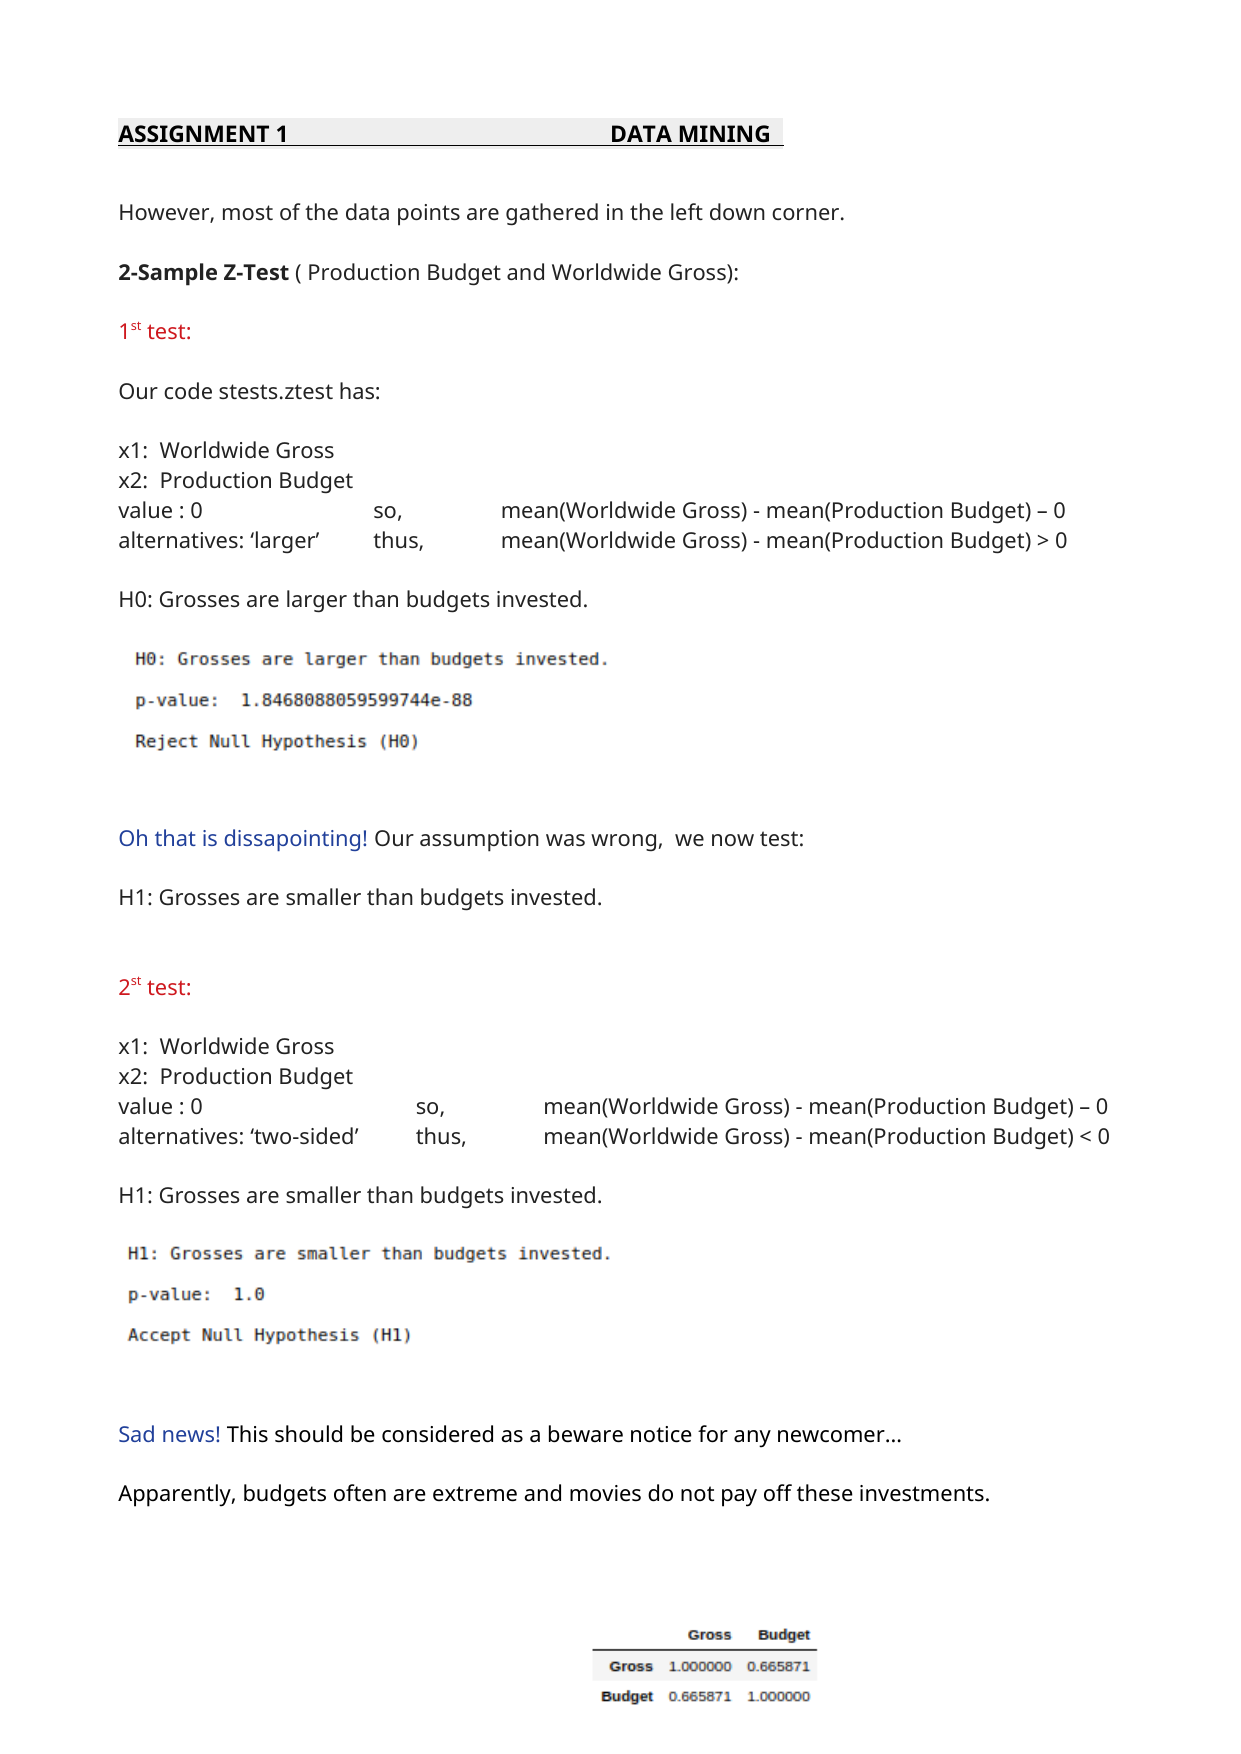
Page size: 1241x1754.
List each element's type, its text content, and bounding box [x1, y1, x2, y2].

text H1: Grosses are smaller than budgets invested. [118, 1180, 1122, 1210]
text alternatives: ‘two-sided’ thus, mean(Worldwide Gross) - mean(Production Budget) < 0 [118, 1121, 1122, 1151]
text x1: Worldwide Gross [118, 436, 1122, 465]
text H1: Grosses are smaller than budgets invested. [118, 882, 1122, 912]
text value : 0 so, mean(Worldwide Gross) - mean(Production Budget) – 0 [118, 1091, 1122, 1121]
text alternatives: ‘larger’ thus, mean(Worldwide Gross) - mean(Production Budget) > 0 [118, 525, 1122, 555]
text x2: Production Budget [118, 465, 1122, 495]
text H0: Grosses are larger than budgets invested. [118, 584, 1122, 614]
text value : 0 so, mean(Worldwide Gross) - mean(Production Budget) – 0 [118, 495, 1122, 525]
text Our code stests.ztest has: [118, 376, 1122, 406]
text 1st test: [118, 316, 1122, 346]
text x2: Production Budget [118, 1061, 1122, 1091]
picture [120, 1244, 627, 1349]
text Oh that is dissapointing! Our assumption was wrong, we now test: [118, 823, 1122, 853]
picture [118, 644, 647, 765]
text x1: Worldwide Gross [118, 1031, 1122, 1061]
text 2st test: [118, 972, 1122, 1002]
text However, most of the data points are gathered in the left down corner. [118, 197, 1122, 227]
text 2-Sample Z-Test ( Production Budget and Worldwide Gross): [118, 257, 1122, 287]
picture [585, 1611, 855, 1722]
text Sad news! This should be considered as a beware notice for any newcomer… [118, 1419, 1122, 1448]
text Apparently, budgets often are extreme and movies do not pay off these investments. [118, 1478, 1122, 1508]
